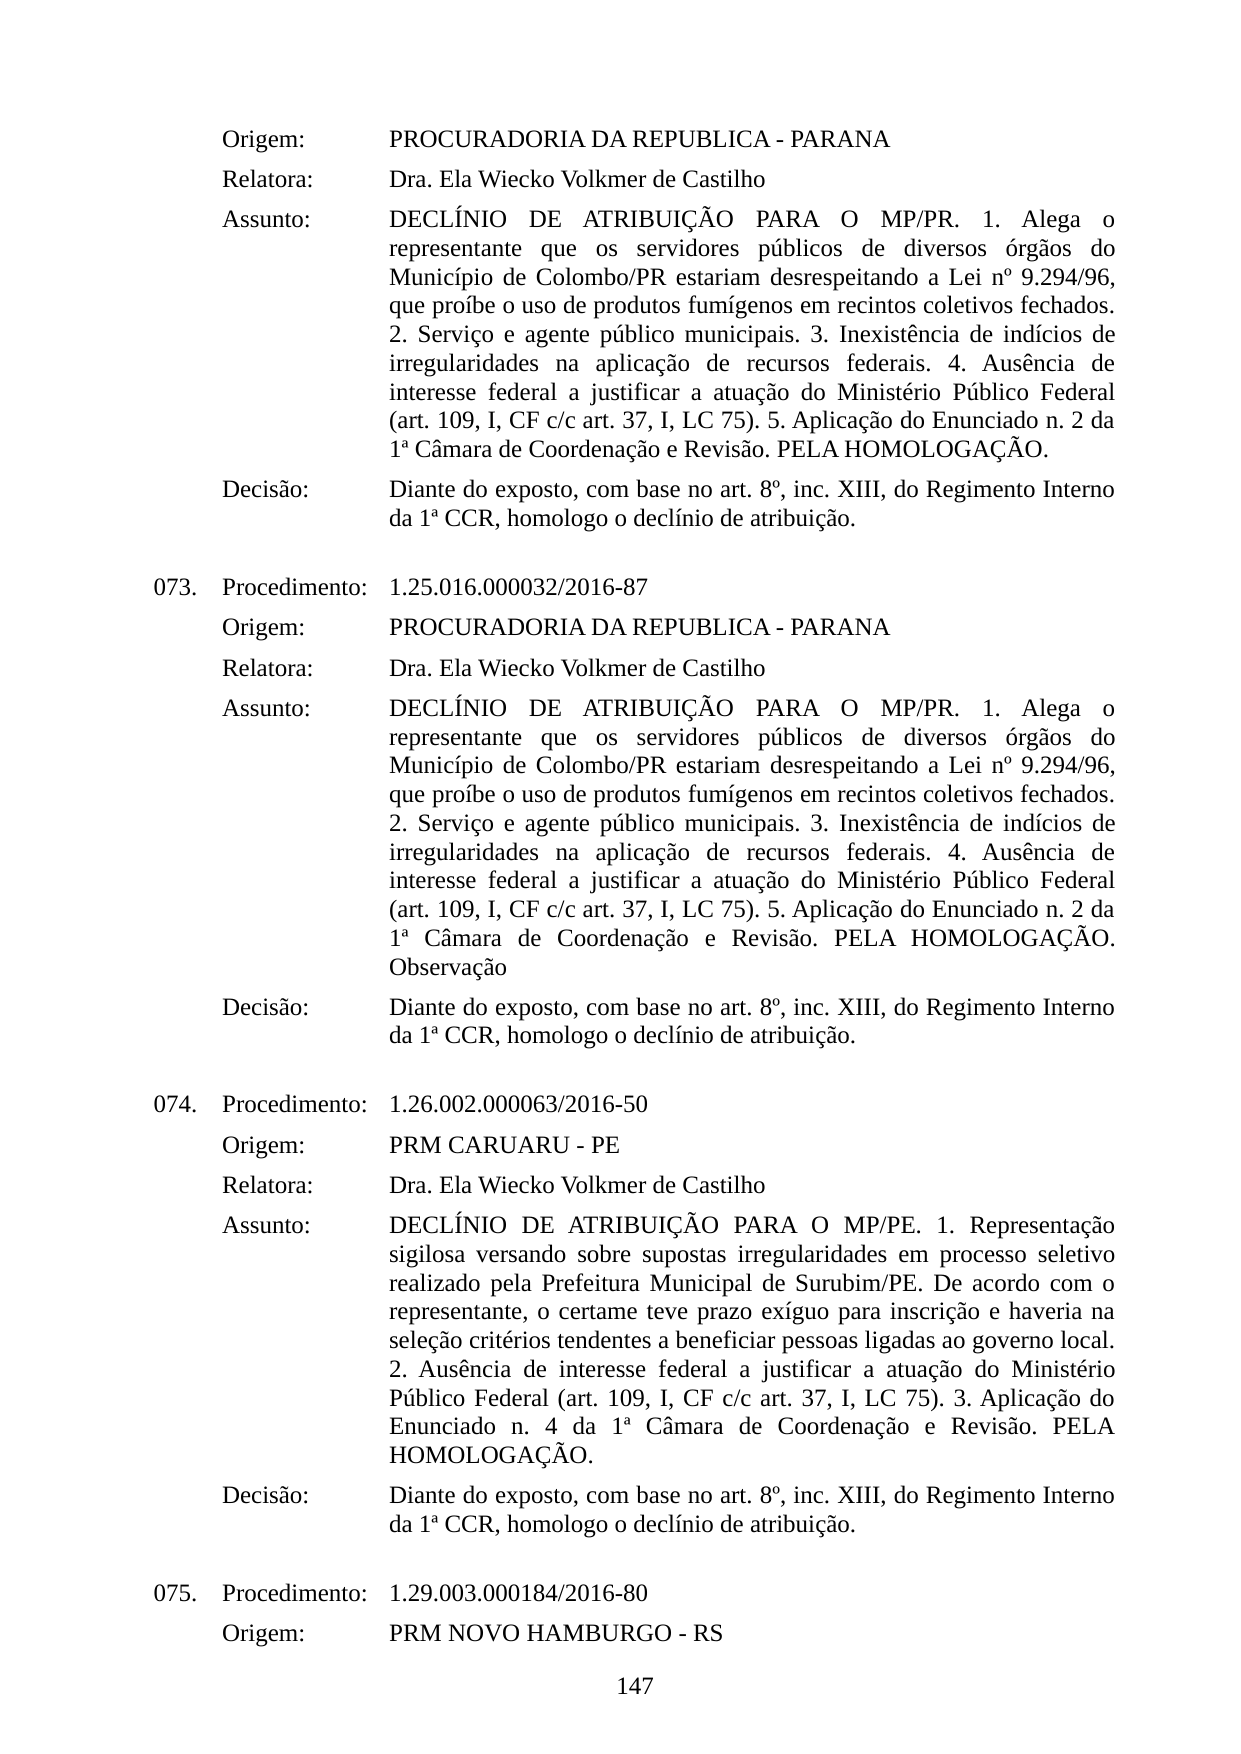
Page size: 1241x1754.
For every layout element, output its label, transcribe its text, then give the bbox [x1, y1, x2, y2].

table_header Decisão: [216, 1475, 383, 1543]
table_header Diante do exposto, com base no art. 8º, inc. XIII, do Regimento Interno da 1ª CCR, homologo o declínio de atribuição. [383, 1475, 1122, 1543]
table_cell [148, 1204, 216, 1474]
table_header Decisão: [216, 469, 383, 538]
table_header 075. [148, 1572, 216, 1612]
table_header Diante do exposto, com base no art. 8º, inc. XIII, do Regimento Interno da 1ª CCR, homologo o declínio de atribuição. [383, 469, 1122, 538]
table_cell Relatora: [216, 647, 383, 687]
table_cell Assunto: [216, 199, 383, 469]
table_cell [148, 1613, 216, 1653]
table_header [148, 986, 216, 1055]
table_cell PRM NOVO HAMBURGO - RS [383, 1613, 1122, 1653]
table_header 1.29.003.000184/2016-80 [383, 1572, 1122, 1612]
table_cell [148, 118, 216, 158]
table_cell Assunto: [216, 1204, 383, 1474]
table_cell [148, 687, 216, 986]
table_cell [148, 199, 216, 469]
table_cell Origem: [216, 1613, 383, 1653]
table_cell DECLÍNIO DE ATRIBUIÇÃO PARA O MP/PE. 1. Representação sigilosa versando sobre supostas irregularidades em processo seletivo realizado pela Prefeitura Municipal de Surubim/PE. De acordo com o representante, o certame teve prazo exíguo para inscrição e haveria na seleção critérios tendentes a beneficiar pessoas ligadas ao governo local. 2. Ausência de interesse federal a justificar a atuação do Ministério Público Federal (art. 109, I, CF c/c art. 37, I, LC 75). 3. Aplicação do Enunciado n. 4 da 1ª Câmara de Coordenação e Revisão. PELA HOMOLOGAÇÃO. [383, 1204, 1122, 1474]
table_cell Origem: [216, 118, 383, 158]
table_cell Origem: [216, 607, 383, 647]
table_cell DECLÍNIO DE ATRIBUIÇÃO PARA O MP/PR. 1. Alega o representante que os servidores públicos de diversos órgãos do Município de Colombo/PR estariam desrespeitando a Lei nº 9.294/96, que proíbe o uso de produtos fumígenos em recintos coletivos fechados. 2. Serviço e agente público municipais. 3. Inexistência de indícios de irregularidades na aplicação de recursos federais. 4. Ausência de interesse federal a justificar a atuação do Ministério Público Federal (art. 109, I, CF c/c art. 37, I, LC 75). 5. Aplicação do Enunciado n. 2 da 1ª Câmara de Coordenação e Revisão. PELA HOMOLOGAÇÃO. Observação [383, 687, 1122, 986]
table_cell [148, 1124, 216, 1164]
table_cell PROCURADORIA DA REPUBLICA - PARANA [383, 607, 1122, 647]
table_cell PRM CARUARU - PE [383, 1124, 1122, 1164]
table_header Diante do exposto, com base no art. 8º, inc. XIII, do Regimento Interno da 1ª CCR, homologo o declínio de atribuição. [383, 986, 1122, 1055]
table_cell Relatora: [216, 158, 383, 198]
table_cell DECLÍNIO DE ATRIBUIÇÃO PARA O MP/PR. 1. Alega o representante que os servidores públicos de diversos órgãos do Município de Colombo/PR estariam desrespeitando a Lei nº 9.294/96, que proíbe o uso de produtos fumígenos em recintos coletivos fechados. 2. Serviço e agente público municipais. 3. Inexistência de indícios de irregularidades na aplicação de recursos federais. 4. Ausência de interesse federal a justificar a atuação do Ministério Público Federal (art. 109, I, CF c/c art. 37, I, LC 75). 5. Aplicação do Enunciado n. 2 da 1ª Câmara de Coordenação e Revisão. PELA HOMOLOGAÇÃO. [383, 199, 1122, 469]
table_header [148, 469, 216, 538]
table_cell Dra. Ela Wiecko Volkmer de Castilho [383, 647, 1122, 687]
table_header Procedimento: [216, 1084, 383, 1124]
table_cell [148, 158, 216, 198]
table_header 074. [148, 1084, 216, 1124]
table_cell Dra. Ela Wiecko Volkmer de Castilho [383, 1164, 1122, 1204]
table_cell Dra. Ela Wiecko Volkmer de Castilho [383, 158, 1122, 198]
table_cell [148, 647, 216, 687]
table_cell Assunto: [216, 687, 383, 986]
table_header Procedimento: [216, 566, 383, 607]
table_cell Relatora: [216, 1164, 383, 1204]
table_cell Origem: [216, 1124, 383, 1164]
table_cell PROCURADORIA DA REPUBLICA - PARANA [383, 118, 1122, 158]
table_cell [148, 1164, 216, 1204]
table_header 1.26.002.000063/2016-50 [383, 1084, 1122, 1124]
table_header 073. [148, 566, 216, 607]
table_cell [148, 607, 216, 647]
table_header Decisão: [216, 986, 383, 1055]
table_header [148, 1475, 216, 1543]
table_header Procedimento: [216, 1572, 383, 1612]
table_header 1.25.016.000032/2016-87 [383, 566, 1122, 607]
